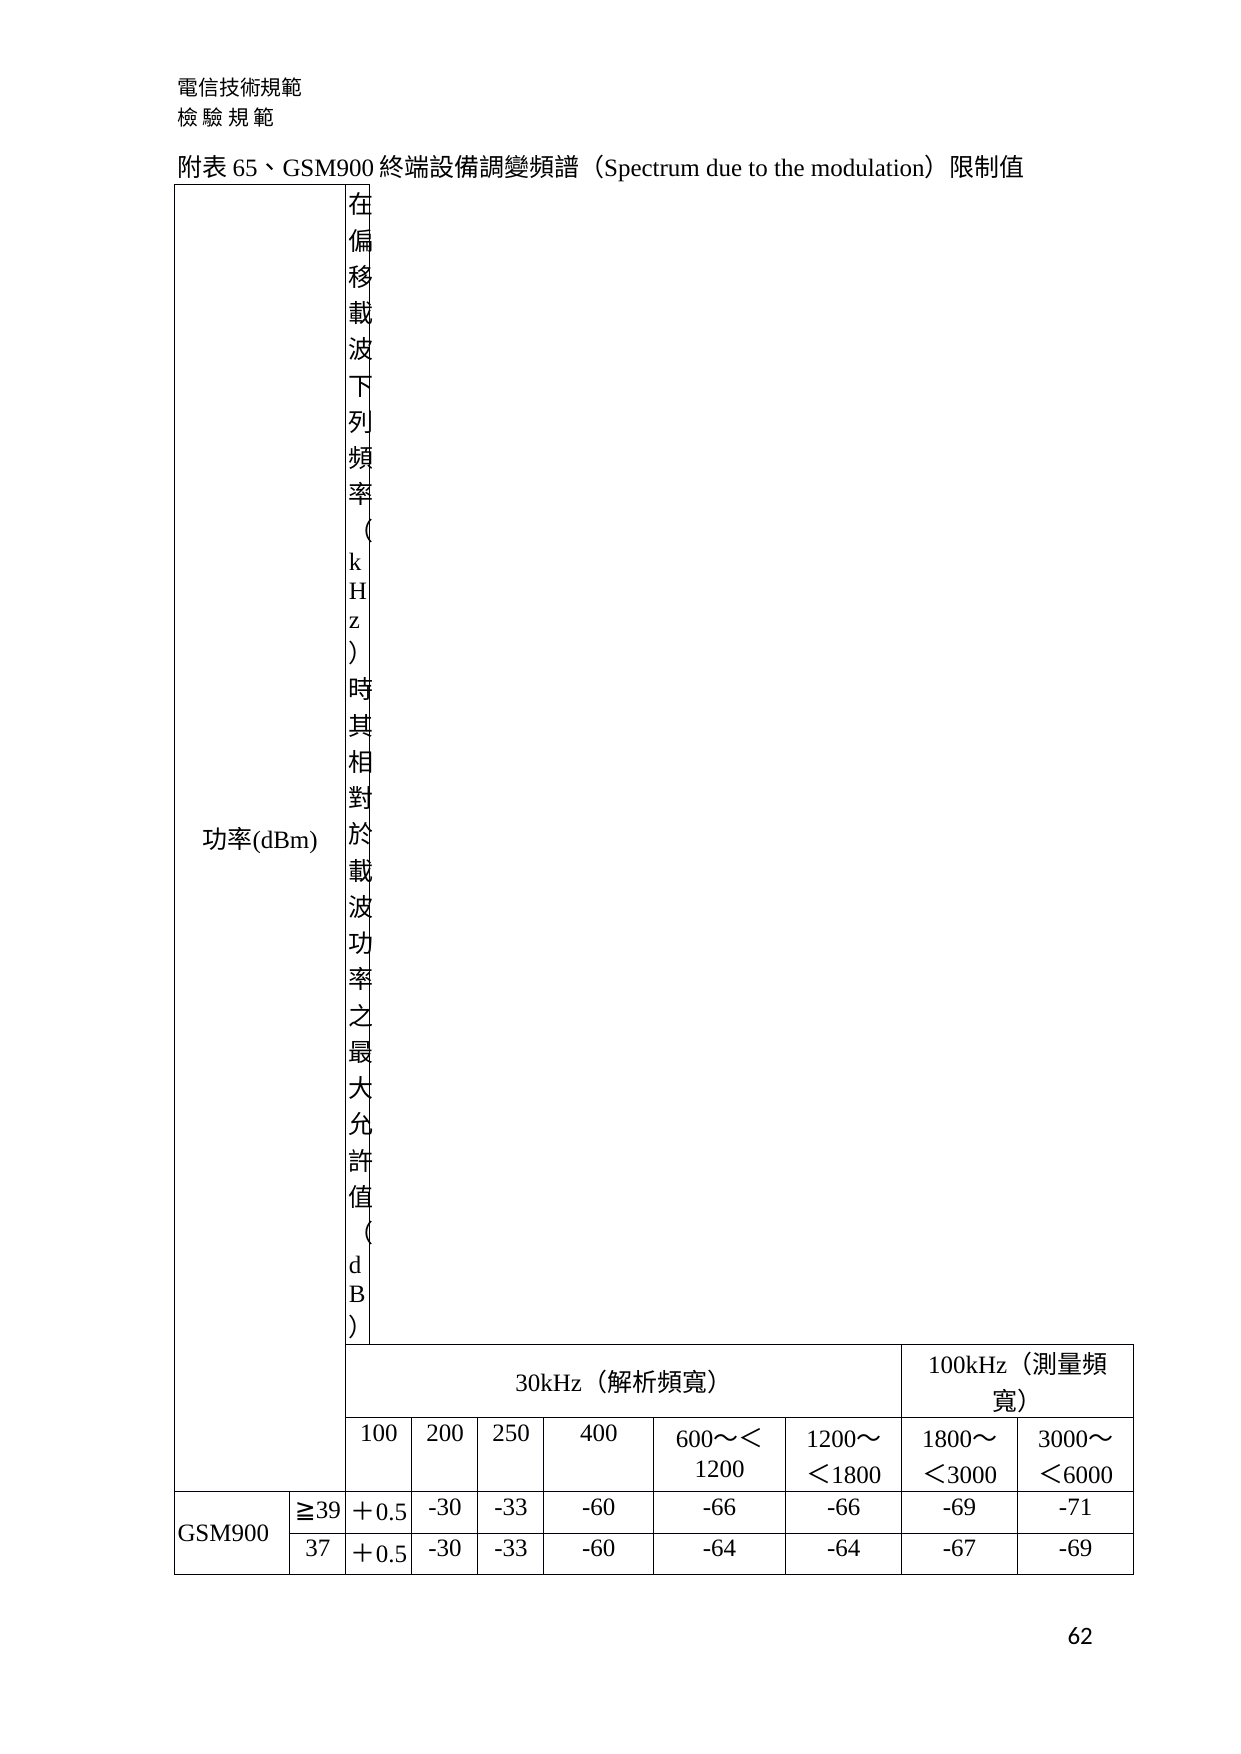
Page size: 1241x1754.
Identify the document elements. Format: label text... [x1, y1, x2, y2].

table_cell -66 [654, 1492, 785, 1532]
table_cell 1800～ ＜3000 [902, 1418, 1017, 1491]
table_cell ≧39 [290, 1492, 345, 1532]
table_cell 400 [544, 1418, 653, 1491]
table_cell -33 [478, 1534, 543, 1574]
table_cell -66 [786, 1492, 901, 1532]
table_cell 200 [412, 1418, 477, 1491]
table_cell ＋0.5 [346, 1492, 411, 1532]
table_header 在偏移載波下列頻率（kHz）時其相對於載波功率之最大允許值（dB） [346, 185, 369, 1344]
table_cell GSM900 [175, 1492, 289, 1574]
table_cell 100 [346, 1418, 411, 1491]
table_cell 37 [290, 1534, 345, 1574]
table_cell -69 [1018, 1534, 1133, 1574]
text 附表65、GSM900終端設備調變頻譜（Spectrum due to the modulation）限制值 [177, 148, 1092, 184]
table_cell 250 [478, 1418, 543, 1491]
table_cell 600～＜1200 [654, 1418, 785, 1491]
table_cell -33 [478, 1492, 543, 1532]
table_cell -64 [786, 1534, 901, 1574]
table_cell -60 [544, 1534, 653, 1574]
table_cell -67 [902, 1534, 1017, 1574]
table_cell ＋0.5 [346, 1534, 411, 1574]
table_cell -60 [544, 1492, 653, 1532]
table_cell 100kHz（測量頻寬） [902, 1345, 1133, 1417]
table_cell 3000～ ＜6000 [1018, 1418, 1133, 1491]
table_cell -69 [902, 1492, 1017, 1532]
table_header 功率(dBm) [175, 185, 345, 1491]
table_cell -30 [412, 1534, 477, 1574]
table_cell 30kHz（解析頻寬） [346, 1345, 901, 1417]
table_cell -71 [1018, 1492, 1133, 1532]
table_cell 1200～ ＜1800 [786, 1418, 901, 1491]
table_cell -30 [412, 1492, 477, 1532]
table_cell -64 [654, 1534, 785, 1574]
